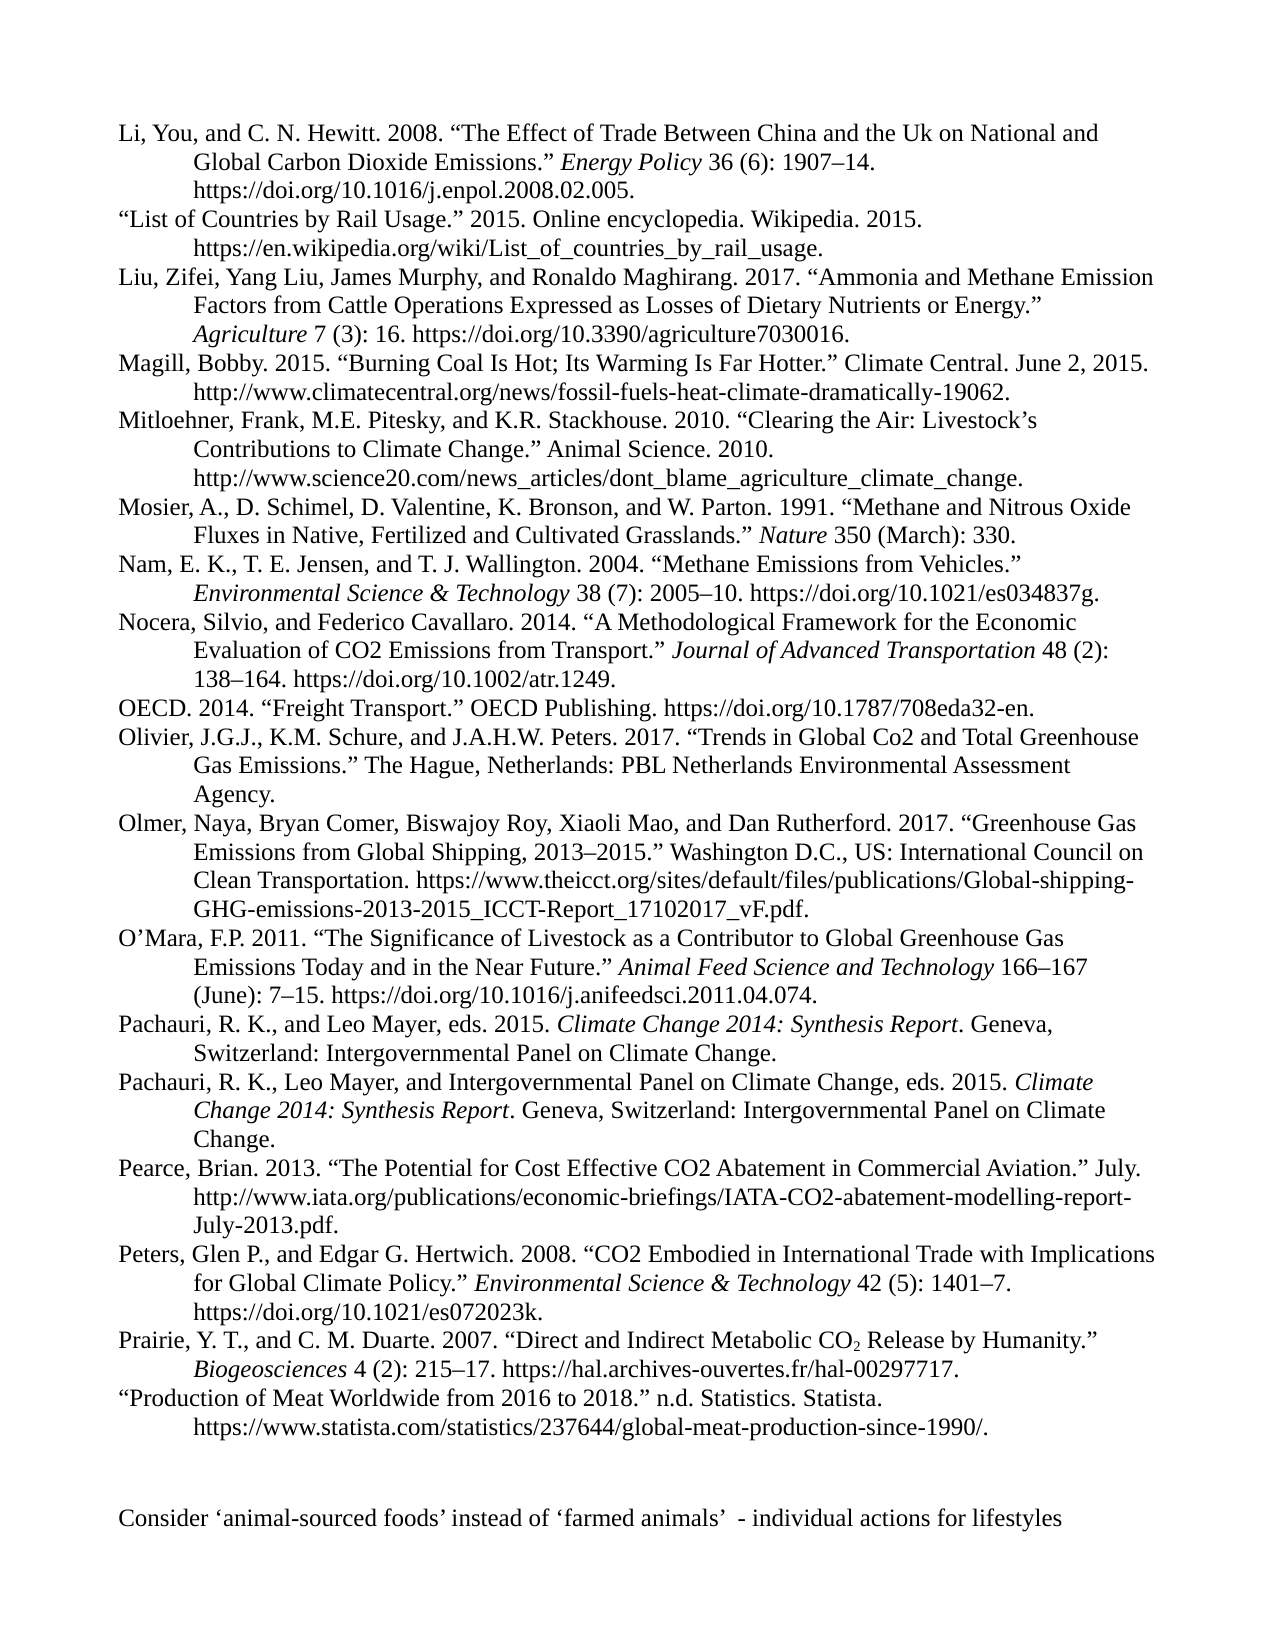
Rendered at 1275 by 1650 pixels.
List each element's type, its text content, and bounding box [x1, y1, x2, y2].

text Mitloehner, Frank, M.E. Pitesky, and K.R. Stackhouse. 2010. “Clearing the Air: Livestock’s Contributions to Climate Change.” Animal Science. 2010. http://www.science20.com/news_articles/dont_blame_agriculture_climate_change. [118, 406, 1157, 492]
text Peters, Glen P., and Edgar G. Hertwich. 2008. “CO2 Embodied in International Trade with Implications for Global Climate Policy.” Environmental Science & Technology 42 (5): 1401–7. https://doi.org/10.1021/es072023k. [118, 1239, 1157, 1326]
text Pachauri, R. K., Leo Mayer, and Intergovernmental Panel on Climate Change, eds. 2015. Climate Change 2014: Synthesis Report. Geneva, Switzerland: Intergovernmental Panel on Climate Change. [118, 1067, 1157, 1153]
text Liu, Zifei, Yang Liu, James Murphy, and Ronaldo Maghirang. 2017. “Ammonia and Methane Emission Factors from Cattle Operations Expressed as Losses of Dietary Nutrients or Energy.” Agriculture 7 (3): 16. https://doi.org/10.3390/agriculture7030016. [118, 262, 1157, 348]
text Nam, E. K., T. E. Jensen, and T. J. Wallington. 2004. “Methane Emissions from Vehicles.” Environmental Science & Technology 38 (7): 2005–10. https://doi.org/10.1021/es034837g. [118, 549, 1157, 607]
text Olivier, J.G.J., K.M. Schure, and J.A.H.W. Peters. 2017. “Trends in Global Co2 and Total Greenhouse Gas Emissions.” The Hague, Netherlands: PBL Netherlands Environmental Assessment Agency. [118, 722, 1157, 808]
text Li, You, and C. N. Hewitt. 2008. “The Effect of Trade Between China and the Uk on National and Global Carbon Dioxide Emissions.” Energy Policy 36 (6): 1907–14. https://doi.org/10.1016/j.enpol.2008.02.005. [118, 118, 1157, 204]
text Magill, Bobby. 2015. “Burning Coal Is Hot; Its Warming Is Far Hotter.” Climate Central. June 2, 2015. http://www.climatecentral.org/news/fossil-fuels-heat-climate-dramatically-19062. [118, 348, 1157, 406]
text Olmer, Naya, Bryan Comer, Biswajoy Roy, Xiaoli Mao, and Dan Rutherford. 2017. “Greenhouse Gas Emissions from Global Shipping, 2013–2015.” Washington D.C., US: International Council on Clean Transportation. https://www.theicct.org/sites/default/files/publications/Global-shipping-GHG-emissions-2013-2015_ICCT-Report_17102017_vF.pdf. [118, 808, 1157, 923]
text Pearce, Brian. 2013. “The Potential for Cost Effective CO2 Abatement in Commercial Aviation.” July. http://www.iata.org/publications/economic-briefings/IATA-CO2-abatement-modelling-report-July-2013.pdf. [118, 1153, 1157, 1239]
text O’Mara, F.P. 2011. “The Significance of Livestock as a Contributor to Global Greenhouse Gas Emissions Today and in the Near Future.” Animal Feed Science and Technology 166–167 (June): 7–15. https://doi.org/10.1016/j.anifeedsci.2011.04.074. [118, 923, 1157, 1009]
text Pachauri, R. K., and Leo Mayer, eds. 2015. Climate Change 2014: Synthesis Report. Geneva, Switzerland: Intergovernmental Panel on Climate Change. [118, 1009, 1157, 1067]
text “Production of Meat Worldwide from 2016 to 2018.” n.d. Statistics. Statista. https://www.statista.com/statistics/237644/global-meat-production-since-1990/. [118, 1383, 1157, 1441]
text “List of Countries by Rail Usage.” 2015. Online encyclopedia. Wikipedia. 2015. https://en.wikipedia.org/wiki/List_of_countries_by_rail_usage. [118, 204, 1157, 262]
text Nocera, Silvio, and Federico Cavallaro. 2014. “A Methodological Framework for the Economic Evaluation of CO2 Emissions from Transport.” Journal of Advanced Transportation 48 (2): 138–164. https://doi.org/10.1002/atr.1249. [118, 607, 1157, 693]
text Prairie, Y. T., and C. M. Duarte. 2007. “Direct and Indirect Metabolic CO2 Release by Humanity.” Biogeosciences 4 (2): 215–17. https://hal.archives-ouvertes.fr/hal-00297717. [118, 1326, 1157, 1383]
text OECD. 2014. “Freight Transport.” OECD Publishing. https://doi.org/10.1787/708eda32-en. [118, 693, 1157, 722]
text Mosier, A., D. Schimel, D. Valentine, K. Bronson, and W. Parton. 1991. “Methane and Nitrous Oxide Fluxes in Native, Fertilized and Cultivated Grasslands.” Nature 350 (March): 330. [118, 492, 1157, 549]
